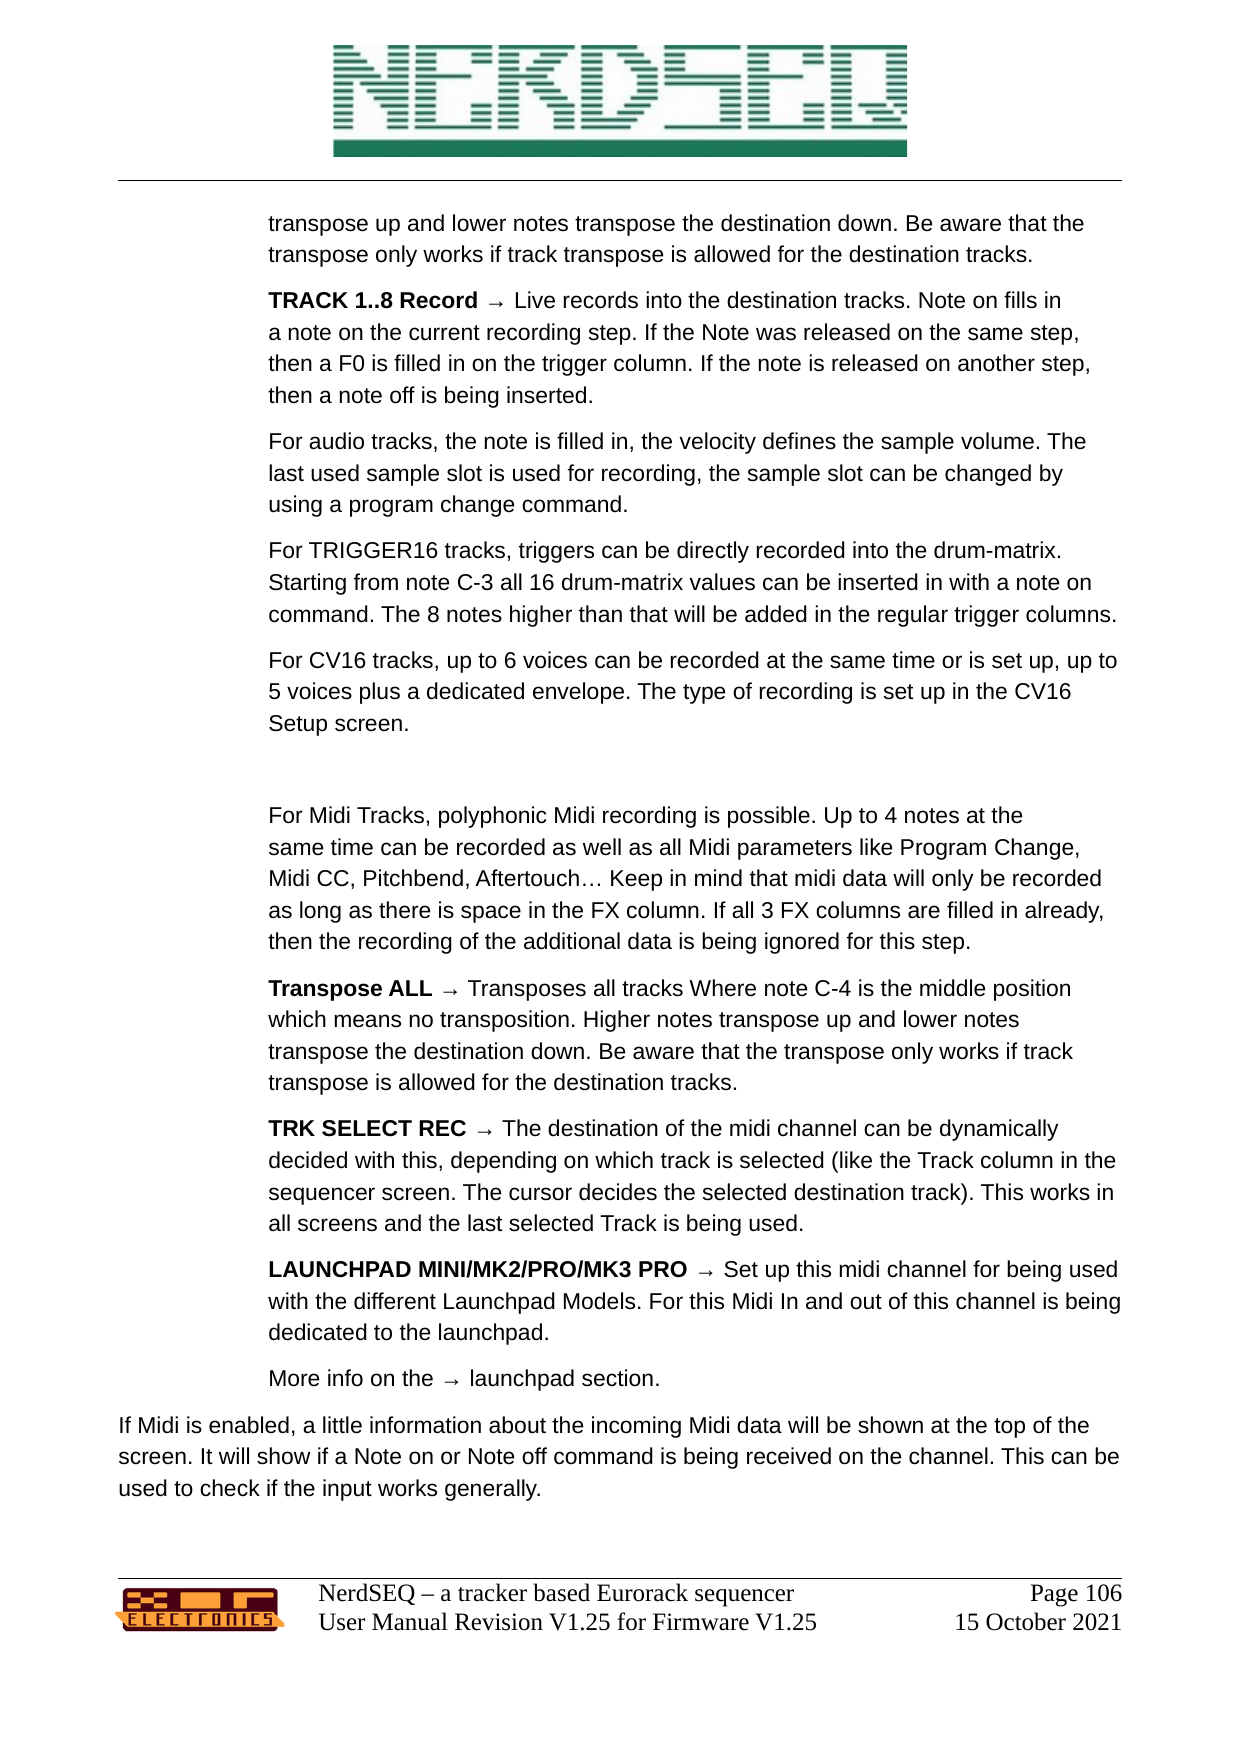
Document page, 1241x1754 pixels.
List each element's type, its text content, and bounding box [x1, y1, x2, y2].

text For audio tracks, the note is filled in, the velocity defines the sample volume. The last used sample slot is used for recording, the sample slot can be changed by using a program change command. [118, 428, 1122, 518]
text For CV16 tracks, up to 6 voices can be recorded at the same time or is set up, up to 5 voices plus a dedicated envelope. The type of recording is set up in the CV16 Setup screen. [118, 647, 1122, 736]
text Transpose ALL → Transposes all tracks Where note C-4 is the middle position which means no transposition. Higher notes transpose up and lower notes transpose the destination down. Be aware that the transpose only works if track transpose is allowed for the destination tracks. [118, 974, 1122, 1096]
picture [333, 45, 908, 157]
text TRACK 1..8 Record → Live records into the destination tracks. Note on fills in a note on the current recording step. If the Note was released on the same step, then a F0 is filled in on the trigger column. If the note is released on another step, then a note off is being inserted. [118, 287, 1122, 408]
text More info on the → launchpad section. [118, 1365, 1122, 1392]
text TRK SELECT REC → The destination of the midi channel can be dynamically decided with this, depending on which track is selected (like the Track column in the sequencer screen. The cursor decides the selected destination track). This works in all screens and the last selected Track is being used. [118, 1115, 1122, 1236]
text LAUNCHPAD MINI/MK2/PRO/MK3 PRO → Set up this midi channel for being used with the different Launchpad Models. For this Midi In and out of this channel is being dedicated to the launchpad. [118, 1256, 1122, 1346]
picture [115, 1584, 285, 1634]
text For TRIGGER16 tracks, triggers can be directly recorded into the drum-matrix. Starting from note C-3 all 16 drum-matrix values can be inserted in with a note on command. The 8 notes higher than that will be added in the regular trigger columns. [118, 537, 1122, 627]
text transpose up and lower notes transpose the destination down. Be aware that the transpose only works if track transpose is allowed for the destination tracks. [118, 209, 1122, 267]
text If Midi is enabled, a little information about the incoming Midi data will be shown at the top of the screen. It will show if a Note on or Note off command is being received on the channel. This can be used to check if the input works generally. [118, 1412, 1122, 1501]
text For Midi Tracks, polyphonic Midi recording is possible. Up to 4 notes at the same time can be recorded as well as all Midi parameters like Program Change, Midi CC, Pitchbend, Aftertouch… Keep in mind that midi data will only be recorded as long as there is space in the FX column. If all 3 FX columns are filled in already, then the recording of the additional data is being ignored for this step. [118, 802, 1122, 955]
